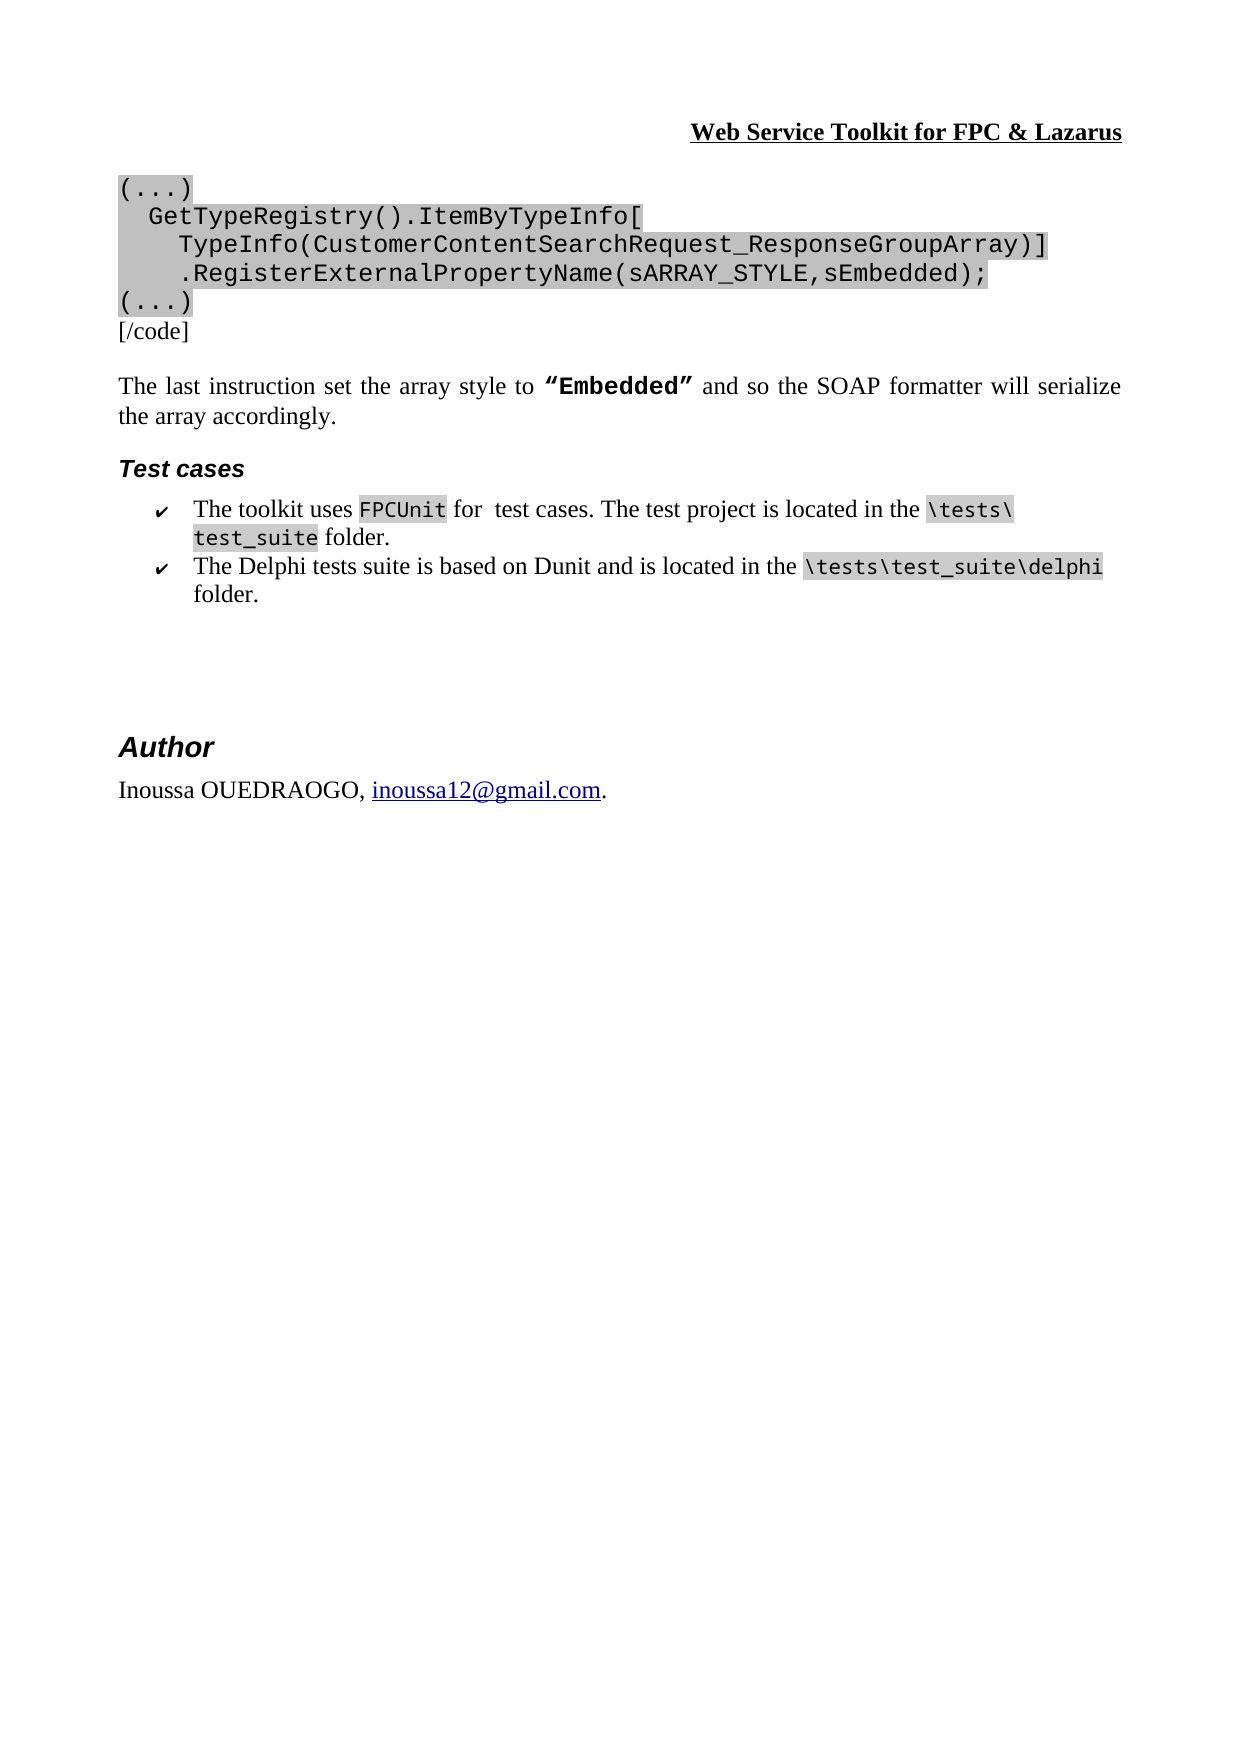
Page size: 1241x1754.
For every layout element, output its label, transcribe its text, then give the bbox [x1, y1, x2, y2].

subtitle Test cases [118, 455, 1122, 483]
text GetTypeRegistry().ItemByTypeInfo[ [118, 204, 1122, 232]
text (...) [118, 289, 1122, 317]
text (...) [118, 175, 1122, 204]
subtitle Author [118, 731, 1122, 763]
list The Delphi tests suite is based on Dunit and is located in the \tests\test_suite\delphi folder. [156, 552, 1122, 608]
text .RegisterExternalPropertyName(sARRAY_STYLE,sEmbedded); [118, 260, 1122, 289]
text The last instruction set the array style to “Embedded” and so the SOAP formatter will serialize the array accordingly. [118, 372, 1122, 430]
text Inoussa OUEDRAOGO, inoussa12@gmail.com. [118, 776, 1122, 804]
text [/code] [118, 317, 1122, 345]
text TypeInfo(CustomerContentSearchRequest_ResponseGroupArray)] [118, 232, 1122, 260]
list The toolkit uses FPCUnit for test cases. The test project is located in the \tests\test_suite folder. [156, 495, 1122, 552]
